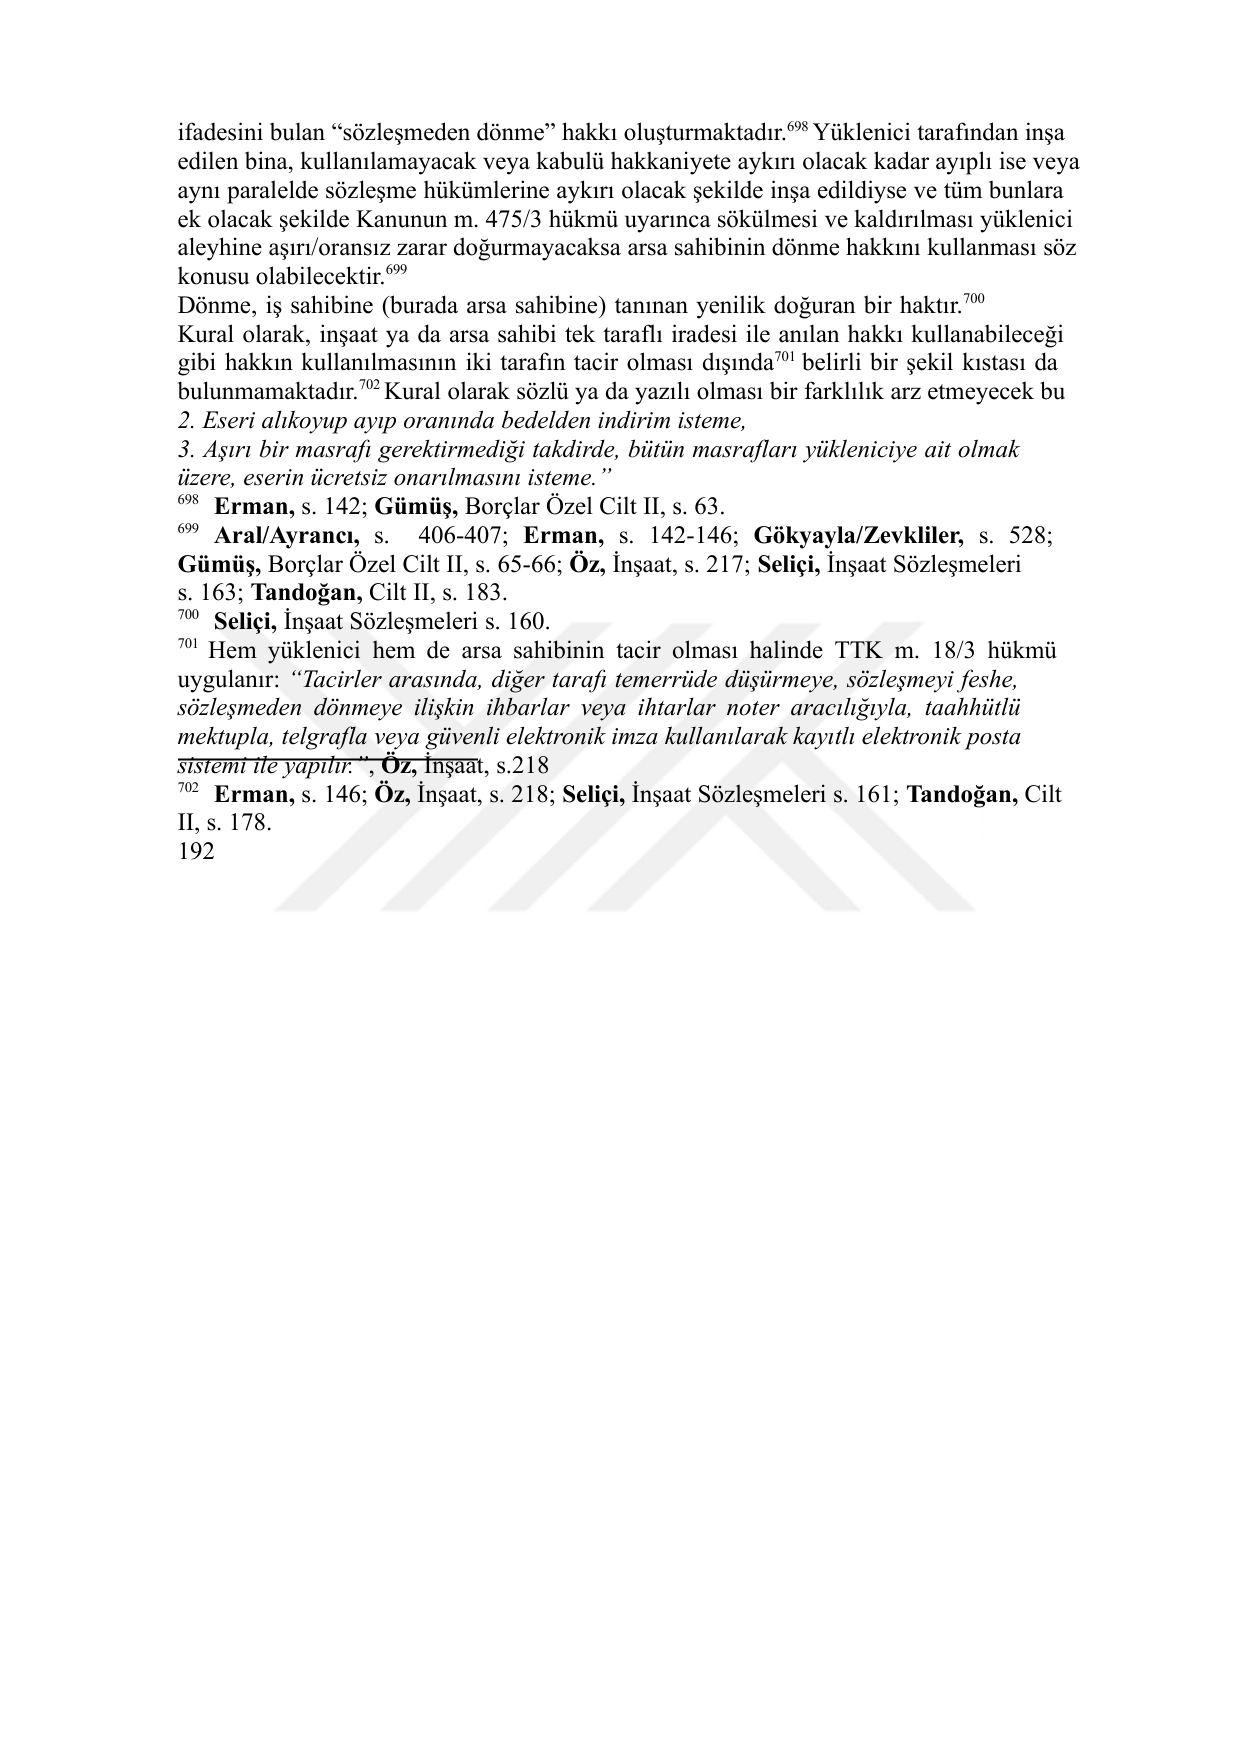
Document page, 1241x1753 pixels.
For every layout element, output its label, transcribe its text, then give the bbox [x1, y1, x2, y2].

text 192 [177, 836, 1230, 865]
text ifadesini bulan “sözleşmeden dönme” hakkı oluşturmaktadır.698 Yüklenici tarafından inşa [177, 117, 1230, 146]
text uygulanır: “Tacirler arasında, diğer tarafı temerrüde düşürmeye, sözleşmeyi feshe, [177, 664, 1230, 692]
text gibi hakkın kullanılmasının iki tarafın tacir olması dışında701 belirli bir şekil kıstası da [177, 347, 1230, 376]
text mektupla, telgrafla veya güvenli elektronik imza kullanılarak kayıtlı elektronik posta [177, 721, 1230, 750]
picture [977, 791, 982, 801]
text edilen bina, kullanılamayacak veya kabulü hakkaniyete aykırı olacak kadar ayıplı ise veya [177, 146, 1230, 175]
text 698 Erman, s. 142; Gümüş, Borçlar Özel Cilt II, s. 63. [177, 491, 1230, 520]
text 699 Aral/Ayrancı, s. 406-407; Erman, s. 142-146; Gökyayla/Zevkliler, s. 528; [177, 520, 1230, 549]
text konusu olabilecektir.699 [177, 261, 1230, 290]
text 700 Seliçi, İnşaat Sözleşmeleri s. 160. [177, 606, 1230, 635]
text s. 163; Tandoğan, Cilt II, s. 183. [177, 577, 1230, 606]
text aleyhine aşırı/oransız zarar doğurmayacaksa arsa sahibinin dönme hakkını kullanması söz [177, 232, 1230, 261]
text üzere, eserin ücretsiz onarılmasını isteme.” [177, 462, 1230, 491]
text bulunmamaktadır.702 Kural olarak sözlü ya da yazılı olması bir farklılık arz etmeyecek bu [177, 376, 1230, 405]
text Kural olarak, inşaat ya da arsa sahibi tek taraflı iradesi ile anılan hakkı kullanabileceği [177, 319, 1230, 347]
text II, s. 178. [177, 807, 1230, 836]
text sistemi ile yapılır.”, Öz, İnşaat, s.218 [177, 750, 1230, 779]
text Dönme, iş sahibine (burada arsa sahibine) tanınan yenilik doğuran bir haktır.700 [177, 290, 1230, 319]
text 701 Hem yüklenici hem de arsa sahibinin tacir olması halinde TTK m. 18/3 hükmü [177, 635, 1230, 664]
text sözleşmeden dönmeye ilişkin ihbarlar veya ihtarlar noter aracılığıyla, taahhütlü [177, 692, 1230, 721]
picture [175, 612, 982, 921]
text 3. Aşırı bir masrafı gerektirmediği takdirde, bütün masrafları yükleniciye ait olmak [177, 434, 1230, 462]
text aynı paralelde sözleşme hükümlerine aykırı olacak şekilde inşa edildiyse ve tüm bunlara [177, 175, 1230, 204]
text Gümüş, Borçlar Özel Cilt II, s. 65-66; Öz, İnşaat, s. 217; Seliçi, İnşaat Sözleşmeleri [177, 549, 1230, 577]
text 2. Eseri alıkoyup ayıp oranında bedelden indirim isteme, [177, 405, 1230, 434]
text 702 Erman, s. 146; Öz, İnşaat, s. 218; Seliçi, İnşaat Sözleşmeleri s. 161; Tandoğan, Cilt [177, 779, 1230, 807]
text ek olacak şekilde Kanunun m. 475/3 hükmü uyarınca sökülmesi ve kaldırılması yüklenici [177, 204, 1230, 232]
